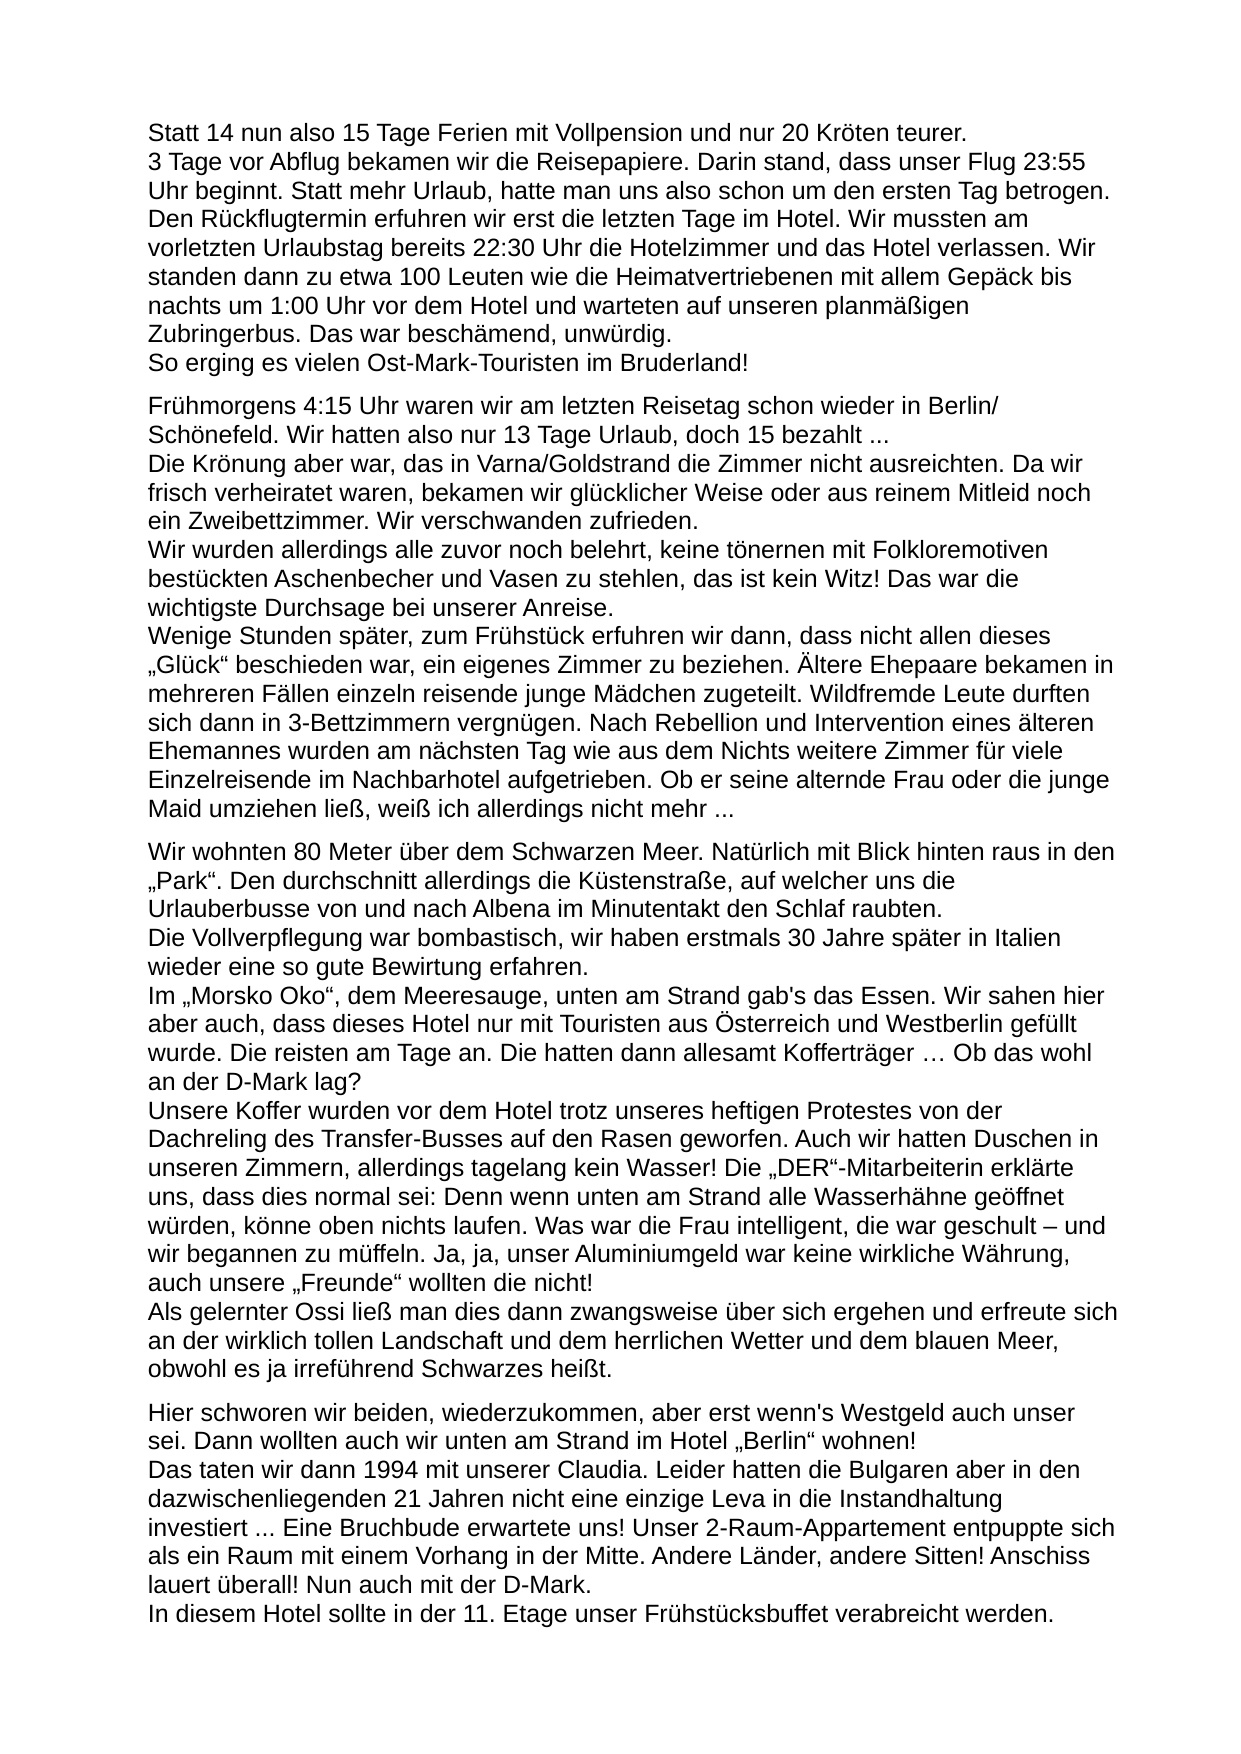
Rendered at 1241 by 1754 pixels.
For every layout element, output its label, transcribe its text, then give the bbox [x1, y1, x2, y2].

text Die Vollverpflegung war bombastisch, wir haben erstmals 30 Jahre später in Italien wieder eine so gute Bewirtung erfahren. [148, 923, 1119, 981]
text 3 Tage vor Abflug bekamen wir die Reisepapiere. Darin stand, dass unser Flug 23:55 Uhr beginnt. Statt mehr Urlaub, hatte man uns also schon um den ersten Tag betrogen. Den Rückflugtermin erfuhren wir erst die letzten Tage im Hotel. Wir mussten am vorletzten Urlaubstag bereits 22:30 Uhr die Hotelzimmer und das Hotel verlassen. Wir standen dann zu etwa 100 Leuten wie die Heimatvertriebenen mit allem Gepäck bis nachts um 1:00 Uhr vor dem Hotel und warteten auf unseren planmäßigen Zubringerbus. Das war beschämend, unwürdig. [148, 147, 1119, 348]
text Das taten wir dann 1994 mit unserer Claudia. Leider hatten die Bulgaren aber in den dazwischenliegenden 21 Jahren nicht eine einzige Leva in die Instandhaltung investiert ... Eine Bruchbude erwartete uns! Unser 2-Raum-Appartement entpuppte sich als ein Raum mit einem Vorhang in der Mitte. Andere Länder, andere Sitten! Anschiss lauert überall! Nun auch mit der D-Mark. [148, 1455, 1119, 1599]
text Wir wohnten 80 Meter über dem Schwarzen Meer. Natürlich mit Blick hinten raus in den „Park“. Den durchschnitt allerdings die Küstenstraße, auf welcher uns die Urlauberbusse von und nach Albena im Minutentakt den Schlaf raubten. [148, 837, 1119, 923]
text Frühmorgens 4:15 Uhr waren wir am letzten Reisetag schon wieder in Berlin/ Schönefeld. Wir hatten also nur 13 Tage Urlaub, doch 15 bezahlt ... [148, 391, 1123, 449]
text In diesem Hotel sollte in der 11. Etage unser Frühstücksbuffet verabreicht werden. [148, 1599, 1119, 1627]
text Als gelernter Ossi ließ man dies dann zwangsweise über sich ergehen und erfreute sich an der wirklich tollen Landschaft und dem herrlichen Wetter und dem blauen Meer, obwohl es ja irreführend Schwarzes heißt. [148, 1297, 1119, 1383]
text Unsere Koffer wurden vor dem Hotel trotz unseres heftigen Protestes von der Dachreling des Transfer-Busses auf den Rasen geworfen. Auch wir hatten Duschen in unseren Zimmern, allerdings tagelang kein Wasser! Die „DER“-Mitarbeiterin erklärte uns, dass dies normal sei: Denn wenn unten am Strand alle Wasserhähne geöffnet würden, könne oben nichts laufen. Was war die Frau intelligent, die war geschult – und wir begannen zu müffeln. Ja, ja, unser Aluminiumgeld war keine wirkliche Währung, auch unsere „Freunde“ wollten die nicht! [148, 1096, 1119, 1297]
text Die Krönung aber war, das in Varna/Goldstrand die Zimmer nicht ausreichten. Da wir frisch verheiratet waren, bekamen wir glücklicher Weise oder aus reinem Mitleid noch ein Zweibettzimmer. Wir verschwanden zufrieden. [148, 449, 1119, 535]
text Hier schworen wir beiden, wiederzukommen, aber erst wenn's Westgeld auch unser sei. Dann wollten auch wir unten am Strand im Hotel „Berlin“ wohnen! [148, 1397, 1119, 1455]
text So erging es vielen Ost-Mark-Touristen im Bruderland! [148, 348, 1119, 377]
text Wenige Stunden später, zum Frühstück erfuhren wir dann, dass nicht allen dieses „Glück“ beschieden war, ein eigenes Zimmer zu beziehen. Ältere Ehepaare bekamen in mehreren Fällen einzeln reisende junge Mädchen zugeteilt. Wildfremde Leute durften sich dann in 3-Bettzimmern vergnügen. Nach Rebellion und Intervention eines älteren Ehemannes wurden am nächsten Tag wie aus dem Nichts weitere Zimmer für viele Einzelreisende im Nachbarhotel aufgetrieben. Ob er seine alternde Frau oder die junge Maid umziehen ließ, weiß ich allerdings nicht mehr ... [148, 621, 1119, 822]
text Wir wurden allerdings alle zuvor noch belehrt, keine tönernen mit Folkloremotiven bestückten Aschenbecher und Vasen zu stehlen, das ist kein Witz! Das war die wichtigste Durchsage bei unserer Anreise. [148, 535, 1119, 621]
text Im „Morsko Oko“, dem Meeresauge, unten am Strand gab's das Essen. Wir sahen hier aber auch, dass dieses Hotel nur mit Touristen aus Österreich und Westberlin gefüllt wurde. Die reisten am Tage an. Die hatten dann allesamt Kofferträger … Ob das wohl an der D-Mark lag? [148, 981, 1119, 1096]
text Statt 14 nun also 15 Tage Ferien mit Vollpension und nur 20 Kröten teurer. [148, 118, 1119, 147]
